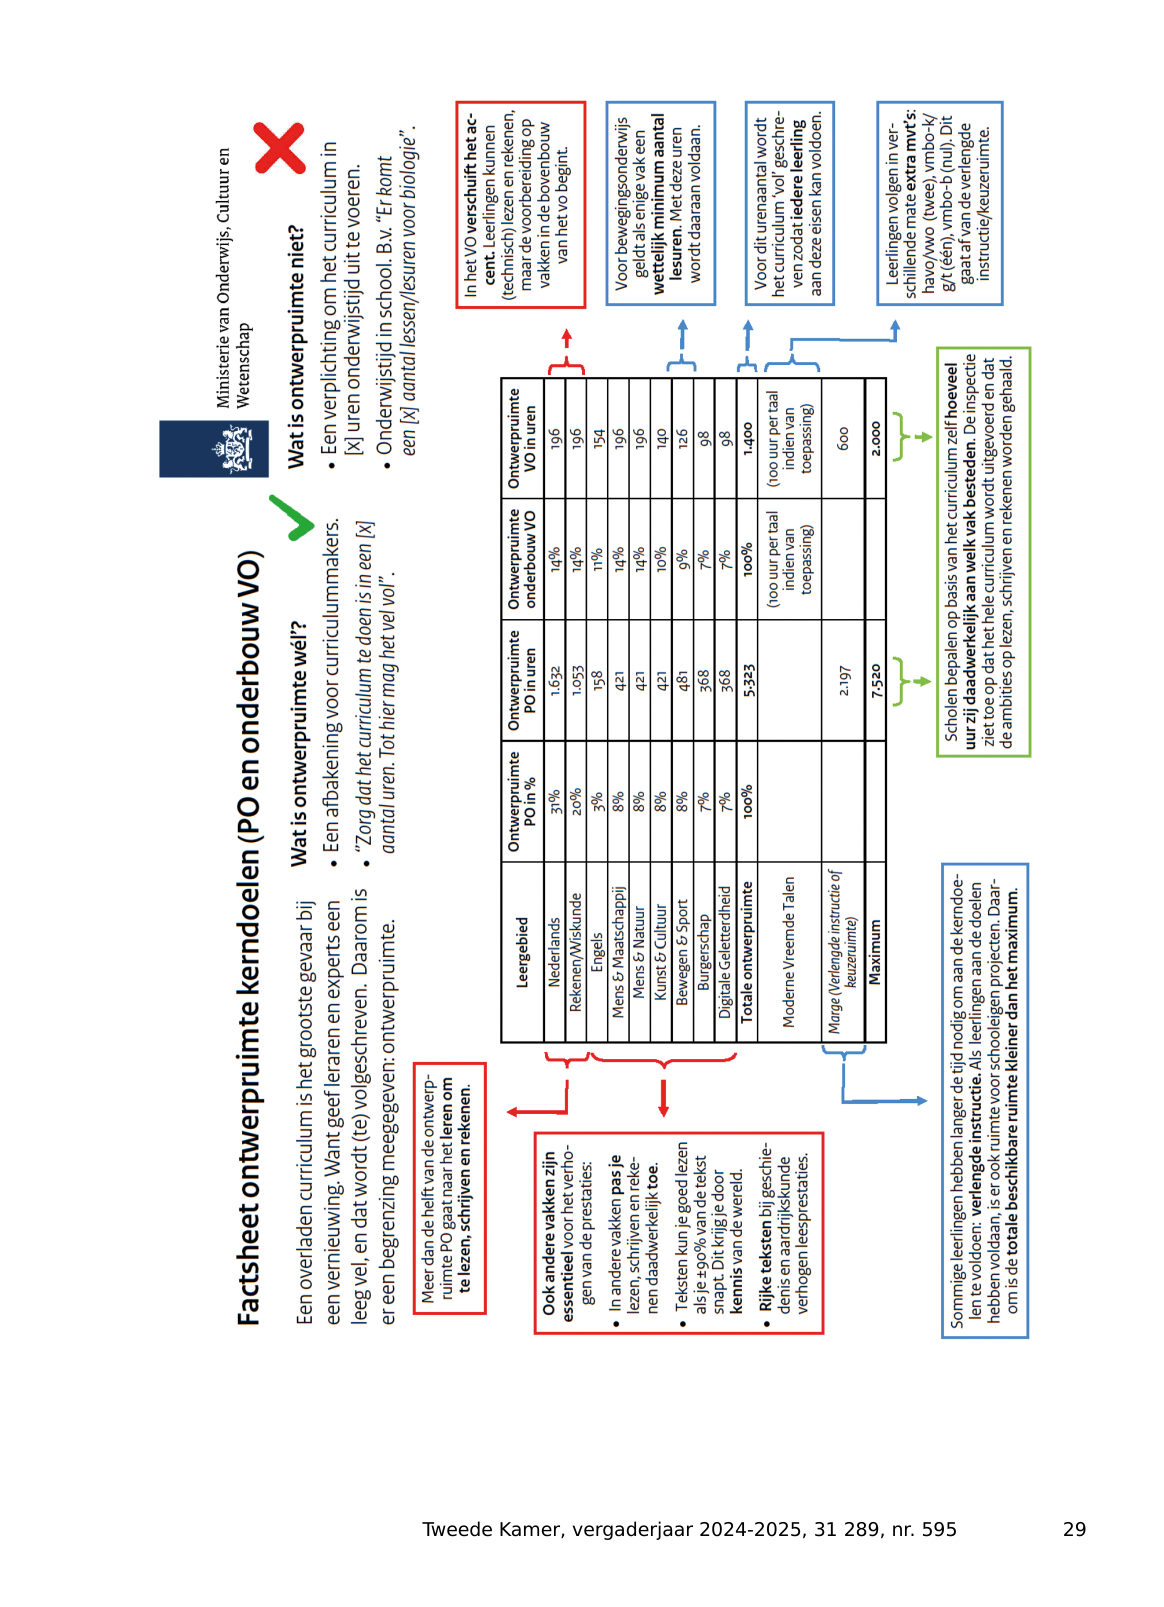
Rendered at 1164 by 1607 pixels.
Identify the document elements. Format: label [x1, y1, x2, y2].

picture [159, 81, 1164, 1381]
